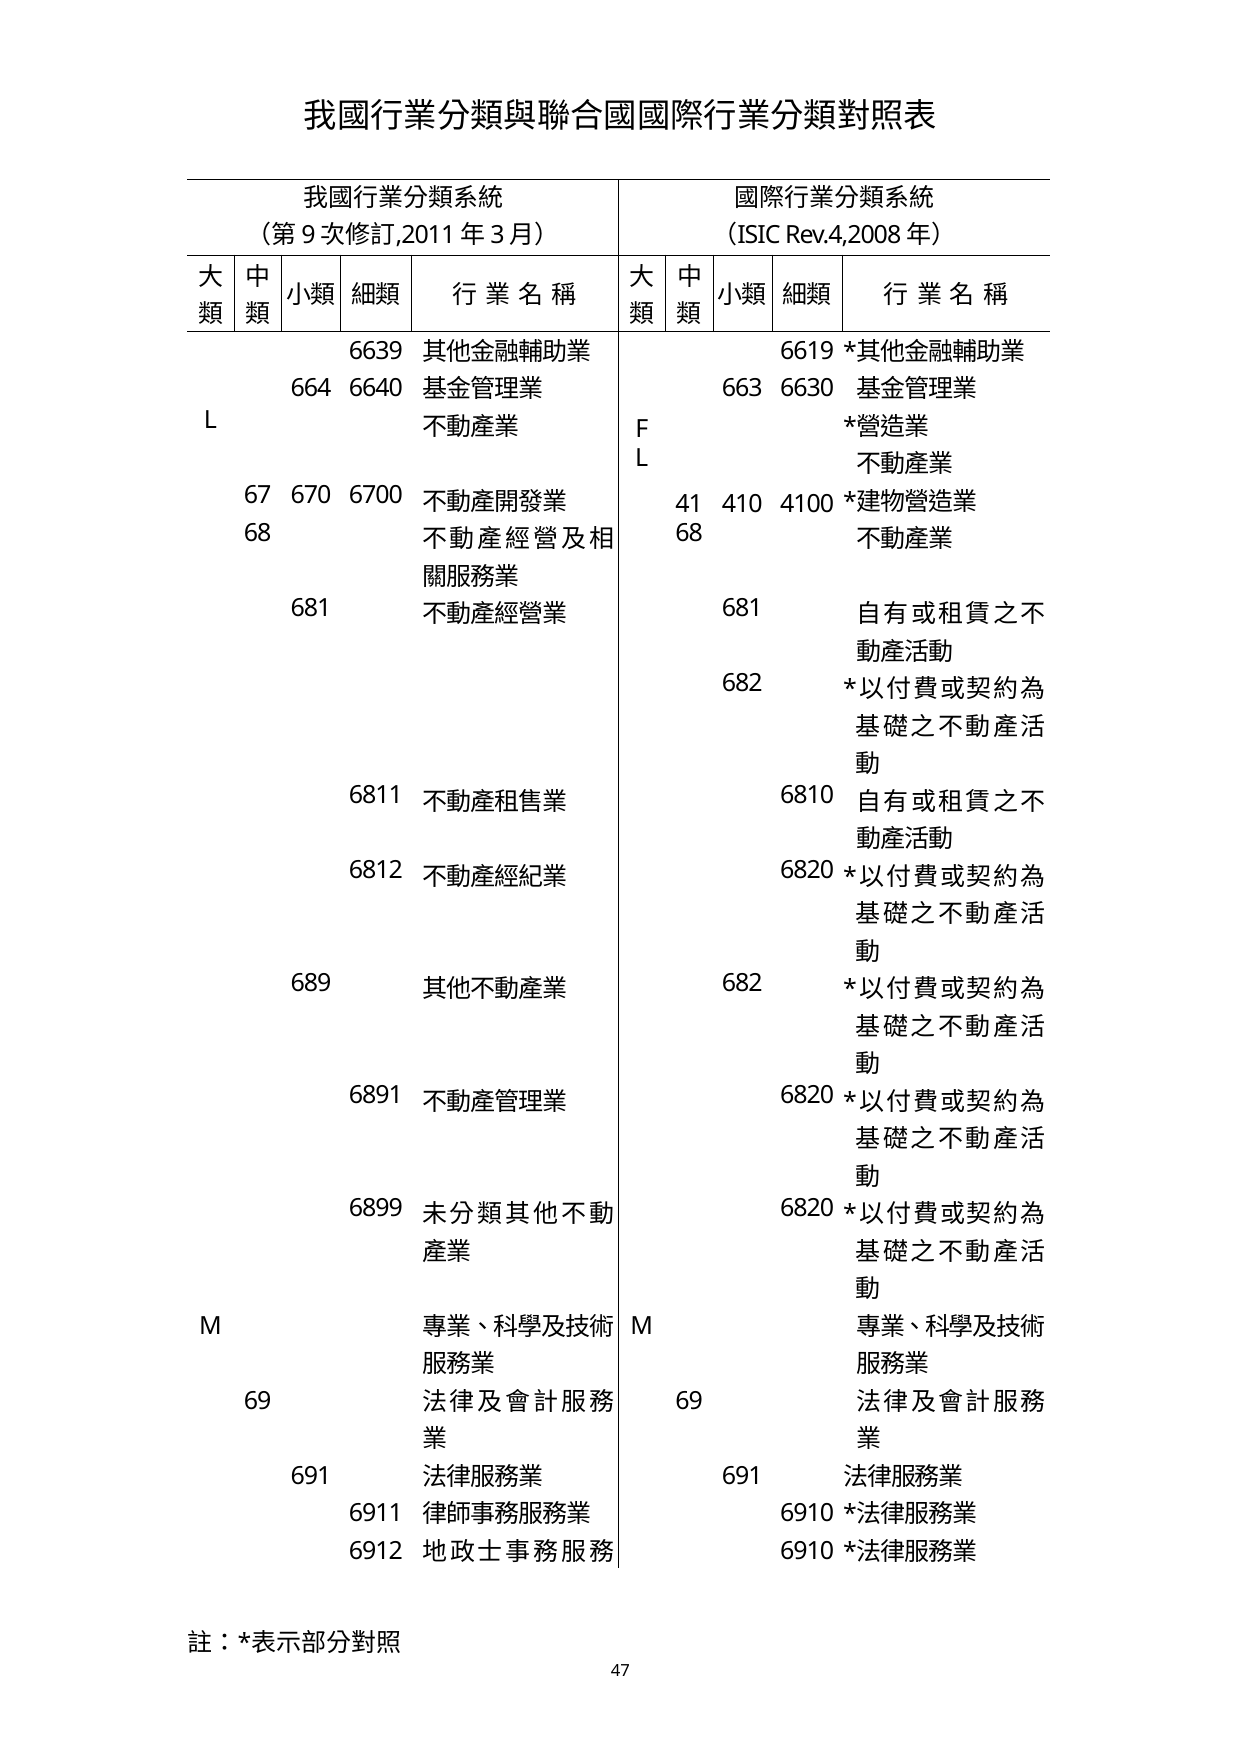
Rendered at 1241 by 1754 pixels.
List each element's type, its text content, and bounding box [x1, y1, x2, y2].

table_cell 中類 [666, 256, 713, 331]
table_cell [187, 368, 234, 406]
table_cell [341, 443, 412, 481]
table_cell 不動產經營及相關服務業 [412, 518, 618, 593]
table_cell [619, 856, 666, 968]
table_cell 行 業 名 稱 [412, 256, 618, 331]
table_cell [187, 593, 234, 668]
table_cell 410 [713, 481, 772, 518]
table_cell [619, 518, 666, 593]
table_cell 689 [282, 968, 341, 1081]
table_cell [772, 518, 843, 593]
table_cell 41 [666, 481, 713, 518]
table_cell [713, 1531, 772, 1568]
table_cell 不動產業 [412, 406, 618, 443]
table_cell [341, 518, 412, 593]
table_cell 682 [713, 668, 772, 781]
table_cell [234, 332, 282, 368]
table_cell [234, 368, 282, 406]
table_cell 6619 [772, 332, 843, 368]
table_cell [666, 781, 713, 856]
table_cell 專業、科學及技術服務業 [843, 1306, 1050, 1381]
table_cell [187, 481, 234, 518]
table_cell 6910 [772, 1493, 843, 1531]
table_cell 6700 [341, 481, 412, 518]
table_cell [619, 593, 666, 668]
table_cell [619, 1531, 666, 1568]
table_cell [282, 1306, 341, 1381]
table_cell 6811 [341, 781, 412, 856]
table_cell [282, 332, 341, 368]
table_cell [282, 1081, 341, 1193]
table_cell 細類 [341, 256, 411, 331]
table_cell [619, 1081, 666, 1193]
table_cell [619, 1456, 666, 1493]
table_cell [187, 1456, 234, 1493]
table_cell 法律及會計服務業 [412, 1381, 618, 1456]
table_cell 基金管理業 [843, 368, 1050, 406]
table_cell [341, 1381, 412, 1456]
table_cell [341, 968, 412, 1081]
table_cell *以付費或契約為基礎之不動產活動 [843, 1081, 1050, 1193]
table_cell 6820 [772, 1193, 843, 1306]
table_cell [666, 443, 713, 481]
table_cell [234, 406, 282, 443]
table_cell [666, 1456, 713, 1493]
table_cell 自有或租賃之不動產活動 [843, 781, 1050, 856]
table_cell 自有或租賃之不動產活動 [843, 593, 1050, 668]
table_cell *法律服務業 [843, 1531, 1050, 1568]
table_cell [772, 443, 843, 481]
table_cell [619, 332, 666, 368]
table_cell [666, 1306, 713, 1381]
table_cell [619, 1381, 666, 1456]
table_cell 地政士事務服務 [412, 1531, 618, 1568]
table_cell 6630 [772, 368, 843, 406]
table_cell [412, 443, 618, 481]
table_cell [713, 1306, 772, 1381]
table_cell [666, 968, 713, 1081]
table_cell 69 [234, 1381, 282, 1456]
table_cell L [187, 406, 234, 443]
table_cell *以付費或契約為基礎之不動產活動 [843, 668, 1050, 781]
table_cell [234, 1306, 282, 1381]
table_cell [666, 1531, 713, 1568]
table_cell 4100 [772, 481, 843, 518]
table_cell [341, 1306, 412, 1381]
table_cell *建物營造業 [843, 481, 1050, 518]
table_cell *營造業 [843, 406, 1050, 443]
table_cell [619, 781, 666, 856]
table_cell [666, 1493, 713, 1531]
table_cell [234, 968, 282, 1081]
table_cell [666, 668, 713, 781]
table_cell 不動產業 [843, 518, 1050, 593]
table_cell 664 [282, 368, 341, 406]
table_cell [713, 1381, 772, 1456]
table_cell [619, 1193, 666, 1306]
table_cell [282, 668, 341, 781]
table_cell [666, 1081, 713, 1193]
table_cell [282, 781, 341, 856]
table_cell 6812 [341, 856, 412, 968]
table_cell [187, 1531, 234, 1568]
table_cell [713, 1493, 772, 1531]
table_cell *法律服務業 [843, 1493, 1050, 1531]
table_cell [772, 1381, 843, 1456]
table_cell [187, 1193, 234, 1306]
table_cell [666, 406, 713, 443]
table_cell 小類 [282, 256, 340, 331]
table_cell [713, 518, 772, 593]
table_cell [187, 443, 234, 481]
table_cell [187, 668, 234, 781]
table_cell [713, 406, 772, 443]
table_cell [187, 1381, 234, 1456]
table_cell 大類 [187, 256, 234, 331]
table_cell 691 [282, 1456, 341, 1493]
table_cell [282, 1531, 341, 1568]
table_cell 6820 [772, 856, 843, 968]
table_cell [341, 1456, 412, 1493]
table_cell 67 [234, 481, 282, 518]
table_cell [412, 668, 618, 781]
table_cell *以付費或契約為基礎之不動產活動 [843, 968, 1050, 1081]
table_cell [187, 781, 234, 856]
table_cell [619, 481, 666, 518]
table_cell [234, 856, 282, 968]
table_cell 律師事務服務業 [412, 1493, 618, 1531]
table_cell 法律服務業 [843, 1456, 1050, 1493]
table_cell [713, 332, 772, 368]
table_cell 法律服務業 [412, 1456, 618, 1493]
table_cell 小類 [714, 256, 772, 331]
table_cell [713, 1193, 772, 1306]
table_cell *以付費或契約為基礎之不動產活動 [843, 1193, 1050, 1306]
table_cell 其他不動產業 [412, 968, 618, 1081]
table_cell [772, 1306, 843, 1381]
table_cell 6639 [341, 332, 412, 368]
table_cell [234, 1081, 282, 1193]
table_cell 其他金融輔助業 [412, 332, 618, 368]
table_cell [187, 332, 234, 368]
table_cell [234, 443, 282, 481]
table_cell [341, 668, 412, 781]
table_cell 663 [713, 368, 772, 406]
table_cell L [619, 443, 666, 481]
table_cell 不動產經營業 [412, 593, 618, 668]
table_cell [234, 1531, 282, 1568]
table_cell [666, 368, 713, 406]
table_cell *其他金融輔助業 [843, 332, 1050, 368]
table_cell 行 業 名 稱 [843, 256, 1050, 331]
table_cell [713, 1081, 772, 1193]
table_cell [619, 968, 666, 1081]
table_cell [234, 1456, 282, 1493]
table_cell 不動產開發業 [412, 481, 618, 518]
table_cell [234, 781, 282, 856]
table_cell [713, 781, 772, 856]
table_cell 6891 [341, 1081, 412, 1193]
table_cell 68 [666, 518, 713, 593]
table_cell [713, 856, 772, 968]
table_cell [619, 1493, 666, 1531]
table_cell [666, 1193, 713, 1306]
table_cell 691 [713, 1456, 772, 1493]
table_cell [187, 518, 234, 593]
table_cell 682 [713, 968, 772, 1081]
table_cell [772, 1456, 843, 1493]
table_cell 6810 [772, 781, 843, 856]
table_cell 6899 [341, 1193, 412, 1306]
table_cell [282, 443, 341, 481]
table_cell 不動產經紀業 [412, 856, 618, 968]
table_cell 681 [282, 593, 341, 668]
table_cell 69 [666, 1381, 713, 1456]
table_cell 6912 [341, 1531, 412, 1568]
table_cell [282, 856, 341, 968]
table_cell 大類 [619, 256, 665, 331]
table_header 國際行業分類系統 （ISIC Rev.4,2008年） [619, 180, 1050, 254]
table_cell 6640 [341, 368, 412, 406]
table_cell [666, 856, 713, 968]
table_cell 68 [234, 518, 282, 593]
table_cell 6911 [341, 1493, 412, 1531]
table_cell 中類 [235, 256, 281, 331]
table_cell 專業、科學及技術服務業 [412, 1306, 618, 1381]
table_cell *以付費或契約為基礎之不動產活動 [843, 856, 1050, 968]
table_cell [282, 1193, 341, 1306]
table_cell [282, 518, 341, 593]
table_cell [666, 332, 713, 368]
table_cell [187, 968, 234, 1081]
table_cell 6910 [772, 1531, 843, 1568]
table_cell 不動產業 [843, 443, 1050, 481]
table_cell [619, 668, 666, 781]
table_cell 不動產管理業 [412, 1081, 618, 1193]
table_cell [282, 406, 341, 443]
table_cell M [619, 1306, 666, 1381]
table_cell [187, 856, 234, 968]
table_cell [772, 968, 843, 1081]
table_cell 法律及會計服務業 [843, 1381, 1050, 1456]
table_cell [713, 443, 772, 481]
table_cell [234, 1193, 282, 1306]
table_cell 基金管理業 [412, 368, 618, 406]
table_cell 681 [713, 593, 772, 668]
table_cell [234, 1493, 282, 1531]
table_cell [772, 593, 843, 668]
table_cell [772, 406, 843, 443]
table_cell 670 [282, 481, 341, 518]
table_cell 6820 [772, 1081, 843, 1193]
table_cell 未分類其他不動產業 [412, 1193, 618, 1306]
table_cell 細類 [773, 256, 842, 331]
table_cell [341, 593, 412, 668]
table_cell [666, 593, 713, 668]
table_cell [187, 1493, 234, 1531]
table_cell 不動產租售業 [412, 781, 618, 856]
table_header 我國行業分類系統 （第9次修訂,2011年3月） [187, 180, 618, 254]
table_cell [234, 668, 282, 781]
table_cell [619, 368, 666, 406]
table_cell [282, 1381, 341, 1456]
table_cell [772, 668, 843, 781]
table_cell M [187, 1306, 234, 1381]
table_cell [341, 406, 412, 443]
table_cell F [619, 406, 666, 443]
table_cell [187, 1081, 234, 1193]
table_cell [282, 1493, 341, 1531]
table_cell [234, 593, 282, 668]
